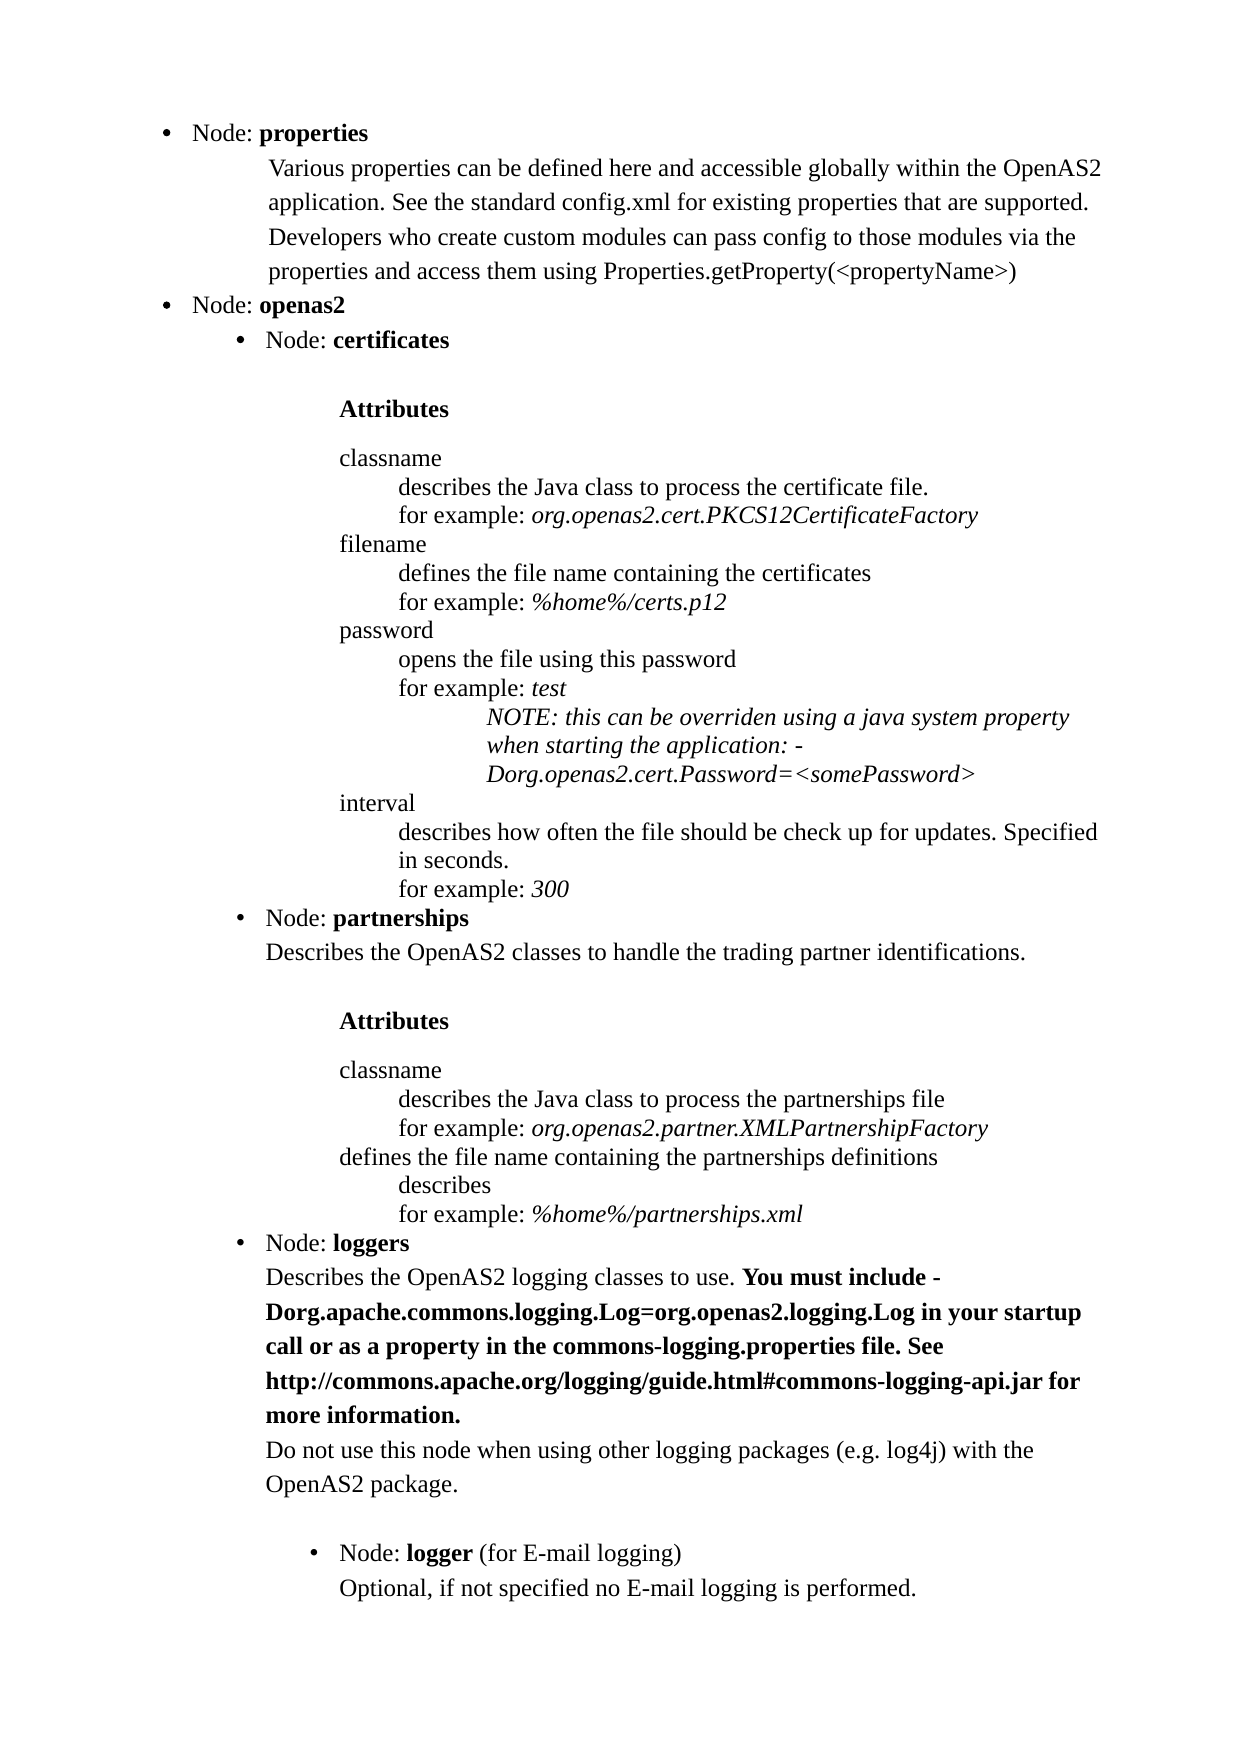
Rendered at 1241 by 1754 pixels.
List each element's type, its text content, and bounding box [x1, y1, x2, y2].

list describes for example: %home%/partnerships.xml [369, 1171, 1122, 1228]
text Various properties can be defined here and accessible globally within the OpenAS2 application. See the standard config.xml for existing properties that are supported. Developers who create custom modules can pass config to those modules via the properties and access them using Properties.getProperty(<propertyName>) [268, 153, 1122, 285]
list describes the Java class to process the certificate file. for example: org.openas2.cert.PKCS12CertificateFactory [369, 472, 1122, 529]
list Attributes [309, 359, 1122, 423]
subtitle interval [309, 788, 1122, 817]
subtitle classname [309, 1056, 1122, 1084]
list defines the file name containing the certificates for example: %home%/certs.p12 [369, 558, 1122, 616]
list Node: properties [162, 118, 1122, 147]
list Attributes [309, 972, 1122, 1035]
list describes how often the file should be check up for updates. Specified in seconds. for example: 300 [369, 817, 1122, 903]
list describes the Java class to process the partnerships file for example: org.openas2.partner.XMLPartnershipFactory [369, 1084, 1122, 1142]
list Node: certificates [236, 325, 1122, 354]
list Node: openas2 [162, 291, 1122, 319]
subtitle defines the file name containing the partnerships definitions [309, 1142, 1122, 1171]
subtitle password [309, 616, 1122, 644]
subtitle filename [309, 529, 1122, 558]
list NOTE: this can be overriden using a java system property when starting the application: -Dorg.openas2.cert.Password=<somePassword> [457, 702, 1122, 788]
list Node: partnerships Describes the OpenAS2 classes to handle the trading partner identifications. [236, 903, 1122, 966]
subtitle classname [309, 443, 1122, 472]
list Node: loggers Describes the OpenAS2 logging classes to use. You must include -Dorg.apache.commons.logging.Log=org.openas2.logging.Log in your startup call or as a property in the commons-logging.properties file. See http://commons.apache.org/logging/guide.html#commons-logging-api.jar for more information. Do not use this node when using other logging packages (e.g. log4j) with the OpenAS2 package. [236, 1228, 1122, 1498]
list Node: logger (for E-mail logging) Optional, if not specified no E-mail logging is performed. [309, 1538, 1122, 1602]
list opens the file using this password for example: test [369, 644, 1122, 702]
